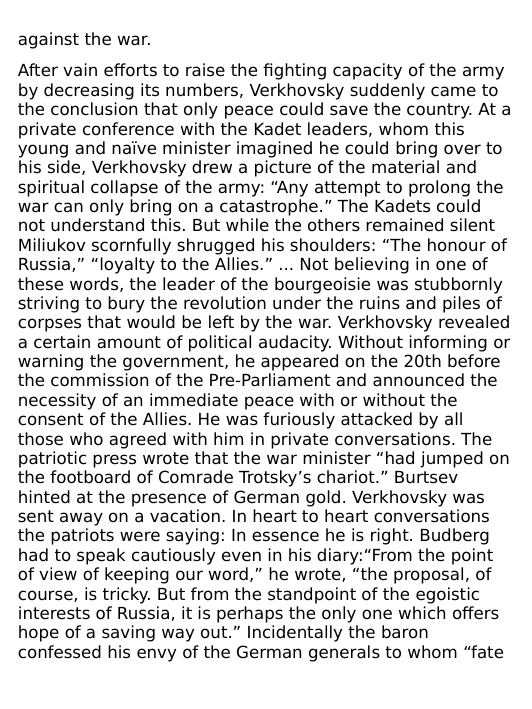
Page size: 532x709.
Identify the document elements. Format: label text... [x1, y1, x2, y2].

text After vain efforts to raise the fighting capacity of the army by decreasing its numbers, Verkhovsky suddenly came to the conclusion that only peace could save the country. At a private conference with the Kadet leaders, whom this young and naïve minister imagined he could bring over to his side, Verkhovsky drew a picture of the material and spiritual collapse of the army: “Any attempt to prolong the war can only bring on a catastrophe.” The Kadets could not understand this. But while the others remained silent Miliukov scornfully shrugged his shoulders: “The honour of Russia,” “loyalty to the Allies.” ... Not believing in one of these words, the leader of the bourgeoisie was stubbornly striving to bury the revolution under the ruins and piles of corpses that would be left by the war. Verkhovsky revealed a certain amount of political audacity. Without informing or warning the government, he appeared on the 20th before the commission of the Pre-Parliament and announced the necessity of an immediate peace with or without the consent of the Allies. He was furiously attacked by all those who agreed with him in private conversations. The patriotic press wrote that the war minister “had jumped on the footboard of Comrade Trotsky’s chariot.” Burtsev hinted at the presence of German gold. Verkhovsky was sent away on a vacation. In heart to heart conversations the patriots were saying: In essence he is right. Budberg had to speak cautiously even in his diary:“From the point of view of keeping our word,” he wrote, “the proposal, of course, is tricky. But from the standpoint of the egoistic interests of Russia, it is perhaps the only one which offers hope of a saving way out.” Incidentally the baron confessed his envy of the German generals to whom “fate [18, 61, 514, 662]
text against the war. [18, 29, 514, 49]
